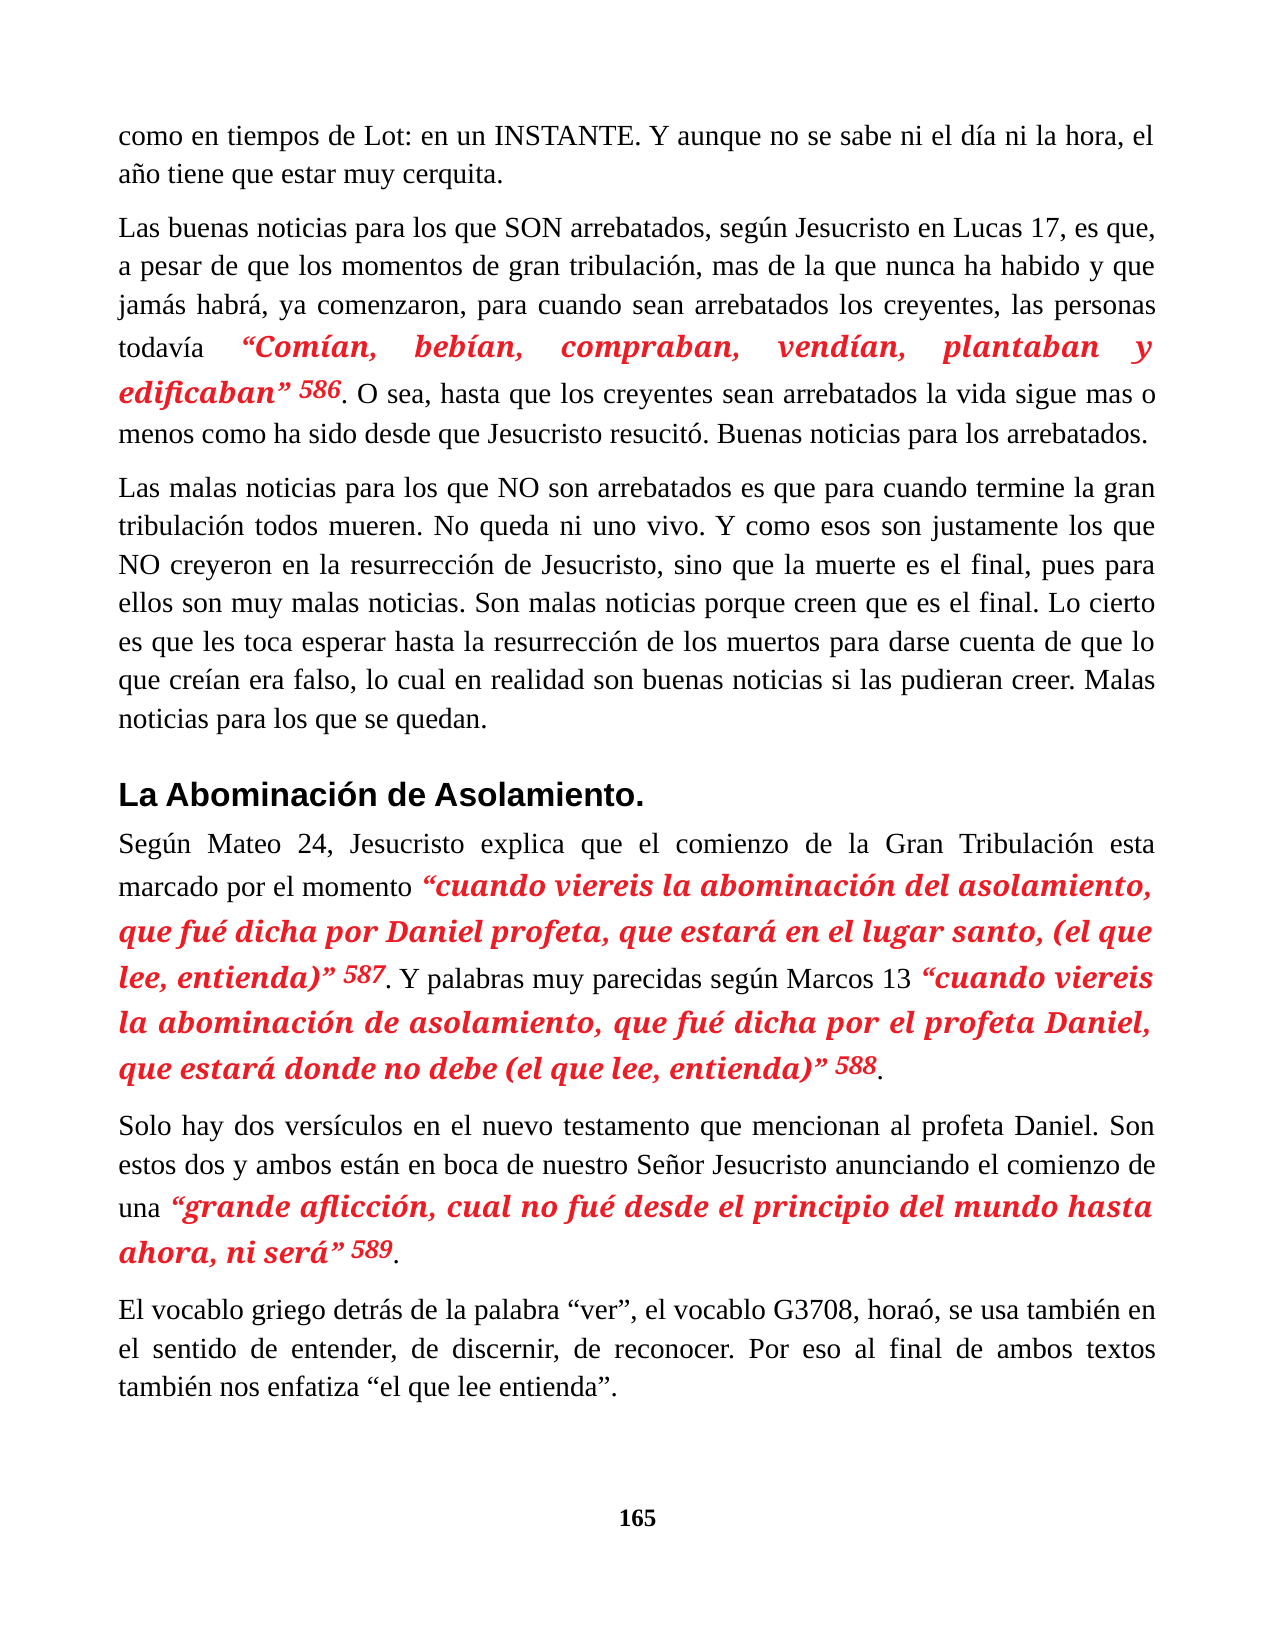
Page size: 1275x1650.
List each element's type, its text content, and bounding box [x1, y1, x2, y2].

text Según Mateo 24, Jesucristo explica que el comienzo de la Gran Tribulación esta marcado por el momento “cuando viereis la abominación del asolamiento, que fué dicha por Daniel profeta, que estará en el lugar santo, (el que lee, entienda)” . Y palabras muy parecidas según Marcos 13 “cuando viereis la abominación de asolamiento, que fué dicha por el profeta Daniel, que estará donde no debe (el que lee, entienda)” . [118, 826, 1157, 1088]
text Solo hay dos versículos en el nuevo testamento que mencionan al profeta Daniel. Son estos dos y ambos están en boca de nuestro Señor Jesucristo anunciando el comienzo de una “grande aflicción, cual no fué desde el principio del mundo hasta ahora, ni será” . [118, 1108, 1157, 1272]
text El vocablo griego detrás de la palabra “ver”, el vocablo G3708, horaó, se usa también en el sentido de entender, de discernir, de reconocer. Por eso al final de ambos textos también nos enfatiza “el que lee entienda”. [118, 1292, 1157, 1403]
text Las buenas noticias para los que SON arrebatados, según Jesucristo en Lucas 17, es que, a pesar de que los momentos de gran tribulación, mas de la que nunca ha habido y que jamás habrá, ya comenzaron, para cuando sean arrebatados los creyentes, las personas todavía “Comían, bebían, compraban, vendían, plantaban y edificaban” . O sea, hasta que los creyentes sean arrebatados la vida sigue mas o menos como ha sido desde que Jesucristo resucitó. Buenas noticias para los arrebatados. [118, 210, 1157, 450]
text Las malas noticias para los que NO son arrebatados es que para cuando termine la gran tribulación todos mueren. No queda ni uno vivo. Y como esos son justamente los que NO creyeron en la resurrección de Jesucristo, sino que la muerte es el final, pues para ellos son muy malas noticias. Son malas noticias porque creen que es el final. Lo cierto es que les toca esperar hasta la resurrección de los muertos para darse cuenta de que lo que creían era falso, lo cual en realidad son buenas noticias si las pudieran creer. Malas noticias para los que se quedan. [118, 470, 1157, 734]
text como en tiempos de Lot: en un INSTANTE. Y aunque no se sabe ni el día ni la hora, el año tiene que estar muy cerquita. [118, 118, 1157, 190]
subtitle La Abominación de Asolamiento. [118, 775, 1157, 814]
